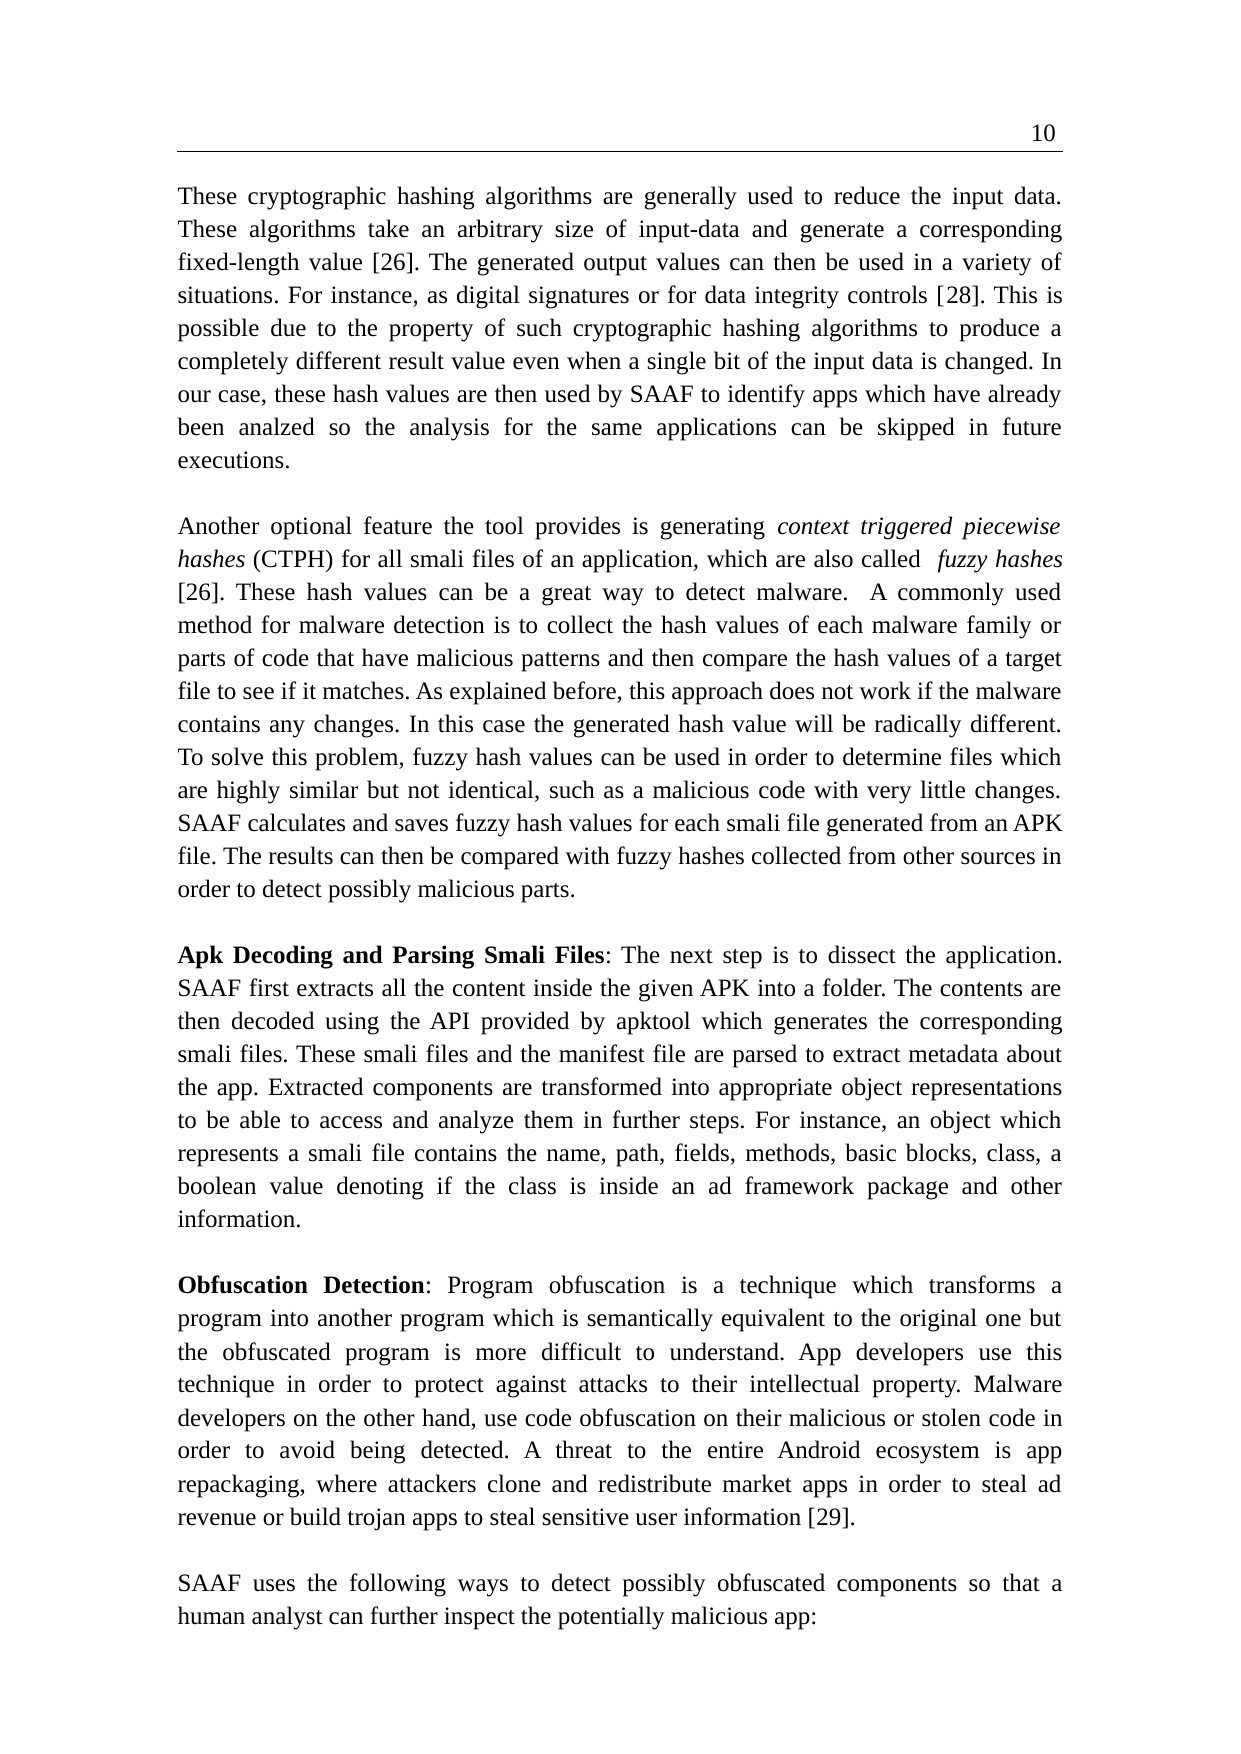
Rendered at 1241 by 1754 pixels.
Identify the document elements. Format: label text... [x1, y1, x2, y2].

text Another optional feature the tool provides is generating context triggered piecewise hashes (CTPH) for all smali files of an application, which are also called fuzzy hashes [26]. These hash values can be a great way to detect malware. A commonly used method for malware detection is to collect the hash values of each malware family or parts of code that have malicious patterns and then compare the hash values of a target file to see if it matches. As explained before, this approach does not work if the malware contains any changes. In this case the generated hash value will be radically different. To solve this problem, fuzzy hash values can be used in order to determine files which are highly similar but not identical, such as a malicious code with very little changes. SAAF calculates and saves fuzzy hash values for each smali file generated from an APK file. The results can then be compared with fuzzy hashes collected from other sources in order to detect possibly malicious parts. [177, 511, 1063, 903]
text Obfuscation Detection: Program obfuscation is a technique which transforms a program into another program which is semantically equivalent to the original one but the obfuscated program is more difficult to understand. App developers use this technique in order to protect against attacks to their intellectual property. Malware developers on the other hand, use code obfuscation on their malicious or stolen code in order to avoid being detected. A threat to the entire Android ecosystem is app repackaging, where attackers clone and redistribute market apps in order to steal ad revenue or build trojan apps to steal sensitive user information [29]. [177, 1271, 1063, 1530]
text Apk Decoding and Parsing Smali Files: The next step is to dissect the application. SAAF first extracts all the content inside the given APK into a folder. The contents are then decoded using the API provided by apktool which generates the corresponding smali files. These smali files and the manifest file are parsed to extract metadata about the app. Extracted components are transformed into appropriate object representations to be able to access and analyze them in further steps. For instance, an object which represents a smali file contains the name, path, fields, methods, basic blocks, class, a boolean value denoting if the class is inside an ad framework package and other information. [177, 940, 1063, 1233]
text These cryptographic hashing algorithms are generally used to reduce the input data. These algorithms take an arbitrary size of input-data and generate a corresponding fixed-length value [26]. The generated output values can then be used in a variety of situations. For instance, as digital signatures or for data integrity controls [28]. This is possible due to the property of such cryptographic hashing algorithms to produce a completely different result value even when a single bit of the input data is changed. In our case, these hash values are then used by SAAF to identify apps which have already been analzed so the analysis for the same applications can be skipped in future executions. [177, 181, 1063, 474]
text SAAF uses the following ways to detect possibly obfuscated components so that a human analyst can further inspect the potentially malicious app: [177, 1568, 1063, 1629]
